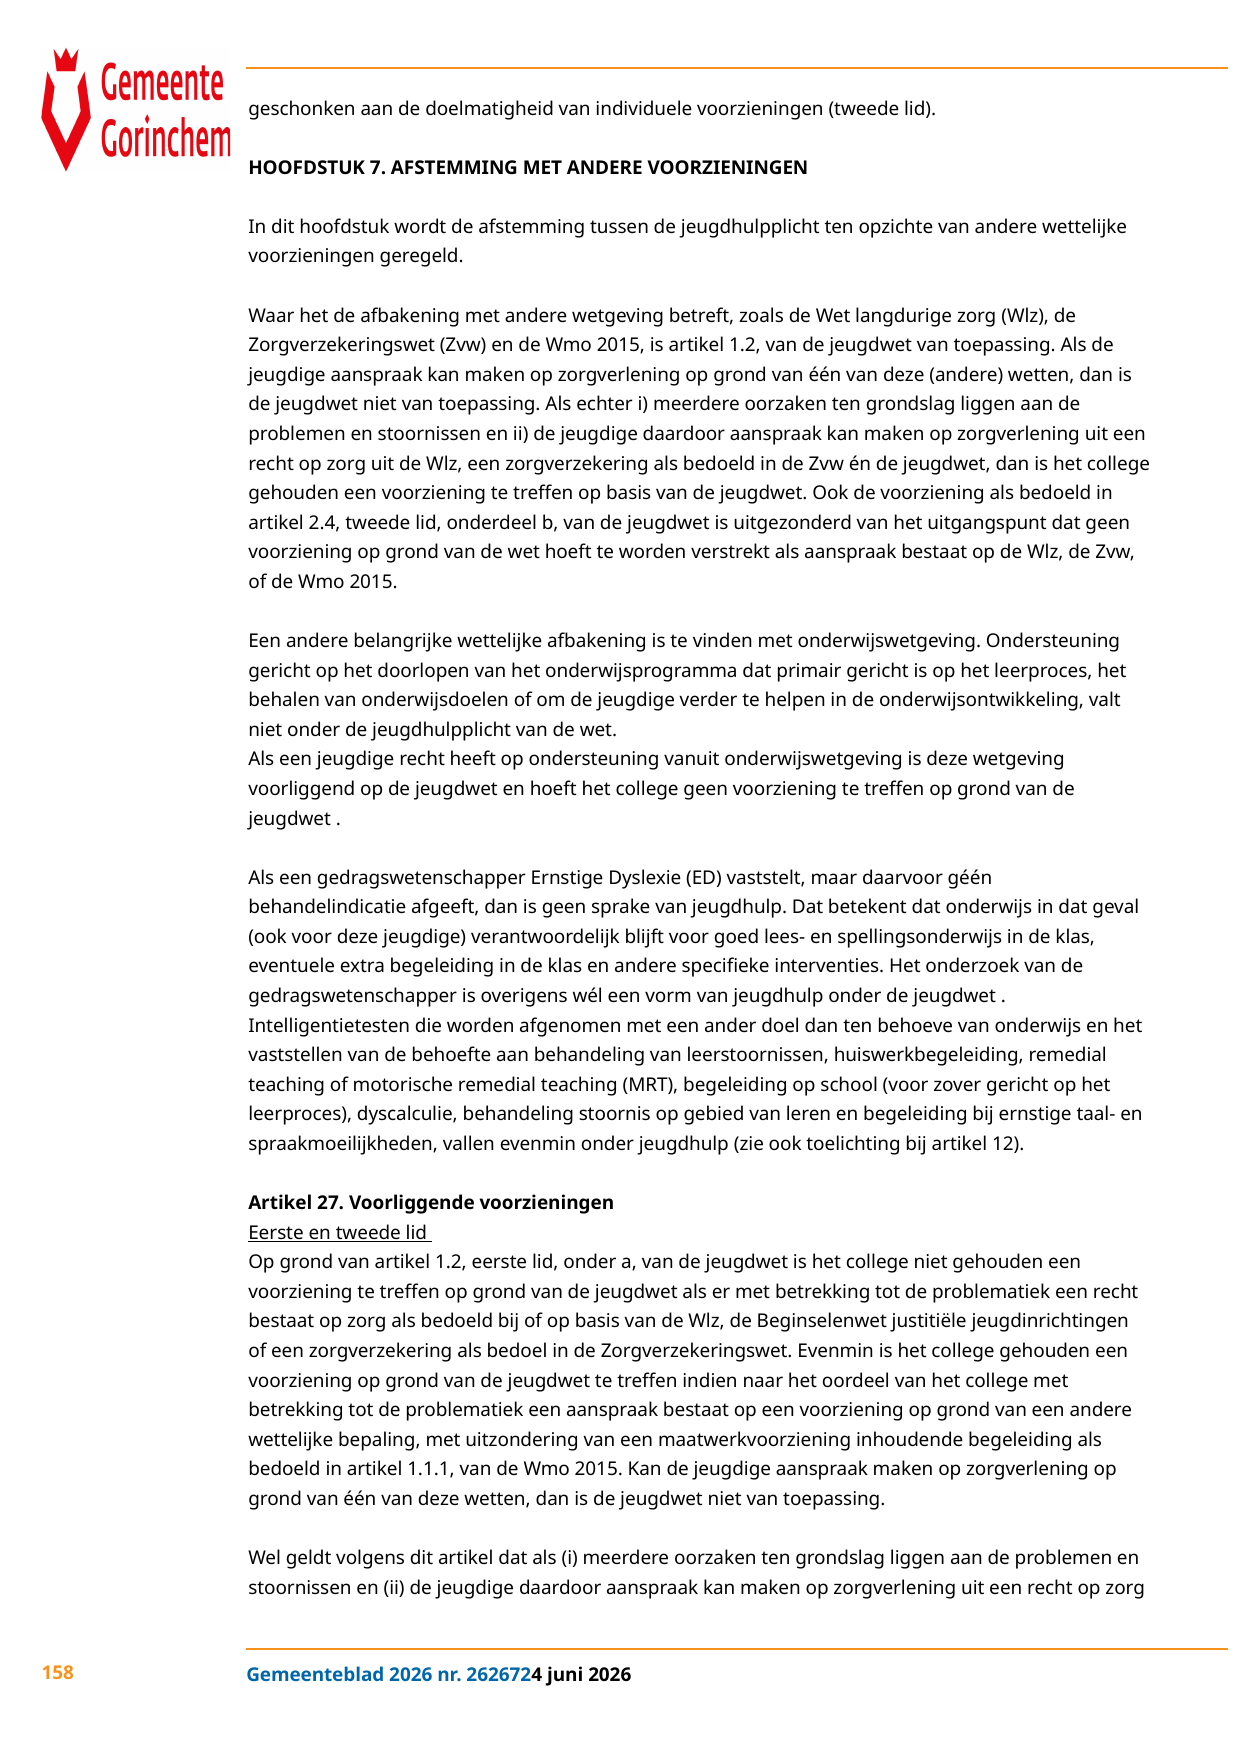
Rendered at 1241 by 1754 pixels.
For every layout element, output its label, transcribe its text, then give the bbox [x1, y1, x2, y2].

text In dit hoofdstuk wordt de afstemming tussen de jeugdhulpplicht ten opzichte van andere wettelijke voorzieningen geregeld. [248, 213, 1152, 268]
picture [41, 47, 231, 172]
text Wel geldt volgens dit artikel dat als (i) meerdere oorzaken ten grondslag liggen aan de problemen en stoornissen en (ii) de jeugdige daardoor aanspraak kan maken op zorgverlening uit een recht op zorg [248, 1544, 1152, 1600]
text Eerste en tweede lid [248, 1219, 1152, 1245]
text geschonken aan de doelmatigheid van individuele voorzieningen (tweede lid). [248, 95, 1152, 121]
text Waar het de afbakening met andere wetgeving betreft, zoals de Wet langdurige zorg (Wlz), de Zorgverzekeringswet (Zvw) en de Wmo 2015, is artikel 1.2, van de jeugdwet van toepassing. Als de jeugdige aanspraak kan maken op zorgverlening op grond van één van deze (andere) wetten, dan is de jeugdwet niet van toepassing. Als echter i) meerdere oorzaken ten grondslag liggen aan de problemen en stoornissen en ii) de jeugdige daardoor aanspraak kan maken op zorgverlening uit een recht op zorg uit de Wlz, een zorgverzekering als bedoeld in de Zvw én de jeugdwet, dan is het college gehouden een voorziening te treffen op basis van de jeugdwet. Ook de voorziening als bedoeld in artikel 2.4, tweede lid, onderdeel b, van de jeugdwet is uitgezonderd van het uitgangspunt dat geen voorziening op grond van de wet hoeft te worden verstrekt als aanspraak bestaat op de Wlz, de Zvw, of de Wmo 2015. [248, 302, 1152, 594]
text Als een gedragswetenschapper Ernstige Dyslexie (ED) vaststelt, maar daarvoor géén behandelindicatie afgeeft, dan is geen sprake van jeugdhulp. Dat betekent dat onderwijs in dat geval (ook voor deze jeugdige) verantwoordelijk blijft voor goed lees- en spellingsonderwijs in de klas, eventuele extra begeleiding in de klas en andere specifieke interventies. Het onderzoek van de gedragswetenschapper is overigens wél een vorm van jeugdhulp onder de jeugdwet . Intelligentietesten die worden afgenomen met een ander doel dan ten behoeve van onderwijs en het vaststellen van de behoefte aan behandeling van leerstoornissen, huiswerkbegeleiding, remedial teaching of motorische remedial teaching (MRT), begeleiding op school (voor zover gericht op het leerproces), dyscalculie, behandeling stoornis op gebied van leren en begeleiding bij ernstige taal- en spraakmoeilijkheden, vallen evenmin onder jeugdhulp (zie ook toelichting bij artikel 12). [248, 864, 1152, 1156]
text Als een jeugdige recht heeft op ondersteuning vanuit onderwijswetgeving is deze wetgeving voorliggend op de jeugdwet en hoeft het college geen voorziening te treffen op grond van de jeugdwet . [248, 746, 1152, 831]
text Op grond van artikel 1.2, eerste lid, onder a, van de jeugdwet is het college niet gehouden een voorziening te treffen op grond van de jeugdwet als er met betrekking tot de problematiek een recht bestaat op zorg als bedoeld bij of op basis van de Wlz, de Beginselenwet justitiële jeugdinrichtingen of een zorgverzekering als bedoel in de Zorgverzekeringswet. Evenmin is het college gehouden een voorziening op grond van de jeugdwet te treffen indien naar het oordeel van het college met betrekking tot de problematiek een aanspraak bestaat op een voorziening op grond van een andere wettelijke bepaling, met uitzondering van een maatwerkvoorziening inhoudende begeleiding als bedoeld in artikel 1.1.1, van de Wmo 2015. Kan de jeugdige aanspraak maken op zorgverlening op grond van één van deze wetten, dan is de jeugdwet niet van toepassing. [248, 1248, 1152, 1511]
text Artikel 27. Voorliggende voorzieningen [248, 1189, 1152, 1215]
text Een andere belangrijke wettelijke afbakening is te vinden met onderwijswetgeving. Ondersteuning gericht op het doorlopen van het onderwijsprogramma dat primair gericht is op het leerproces, het behalen van onderwijsdoelen of om de jeugdige verder te helpen in de onderwijsontwikkeling, valt niet onder de jeugdhulpplicht van de wet. [248, 627, 1152, 742]
text HOOFDSTUK 7. AFSTEMMING MET ANDERE VOORZIENINGEN [248, 154, 1152, 180]
